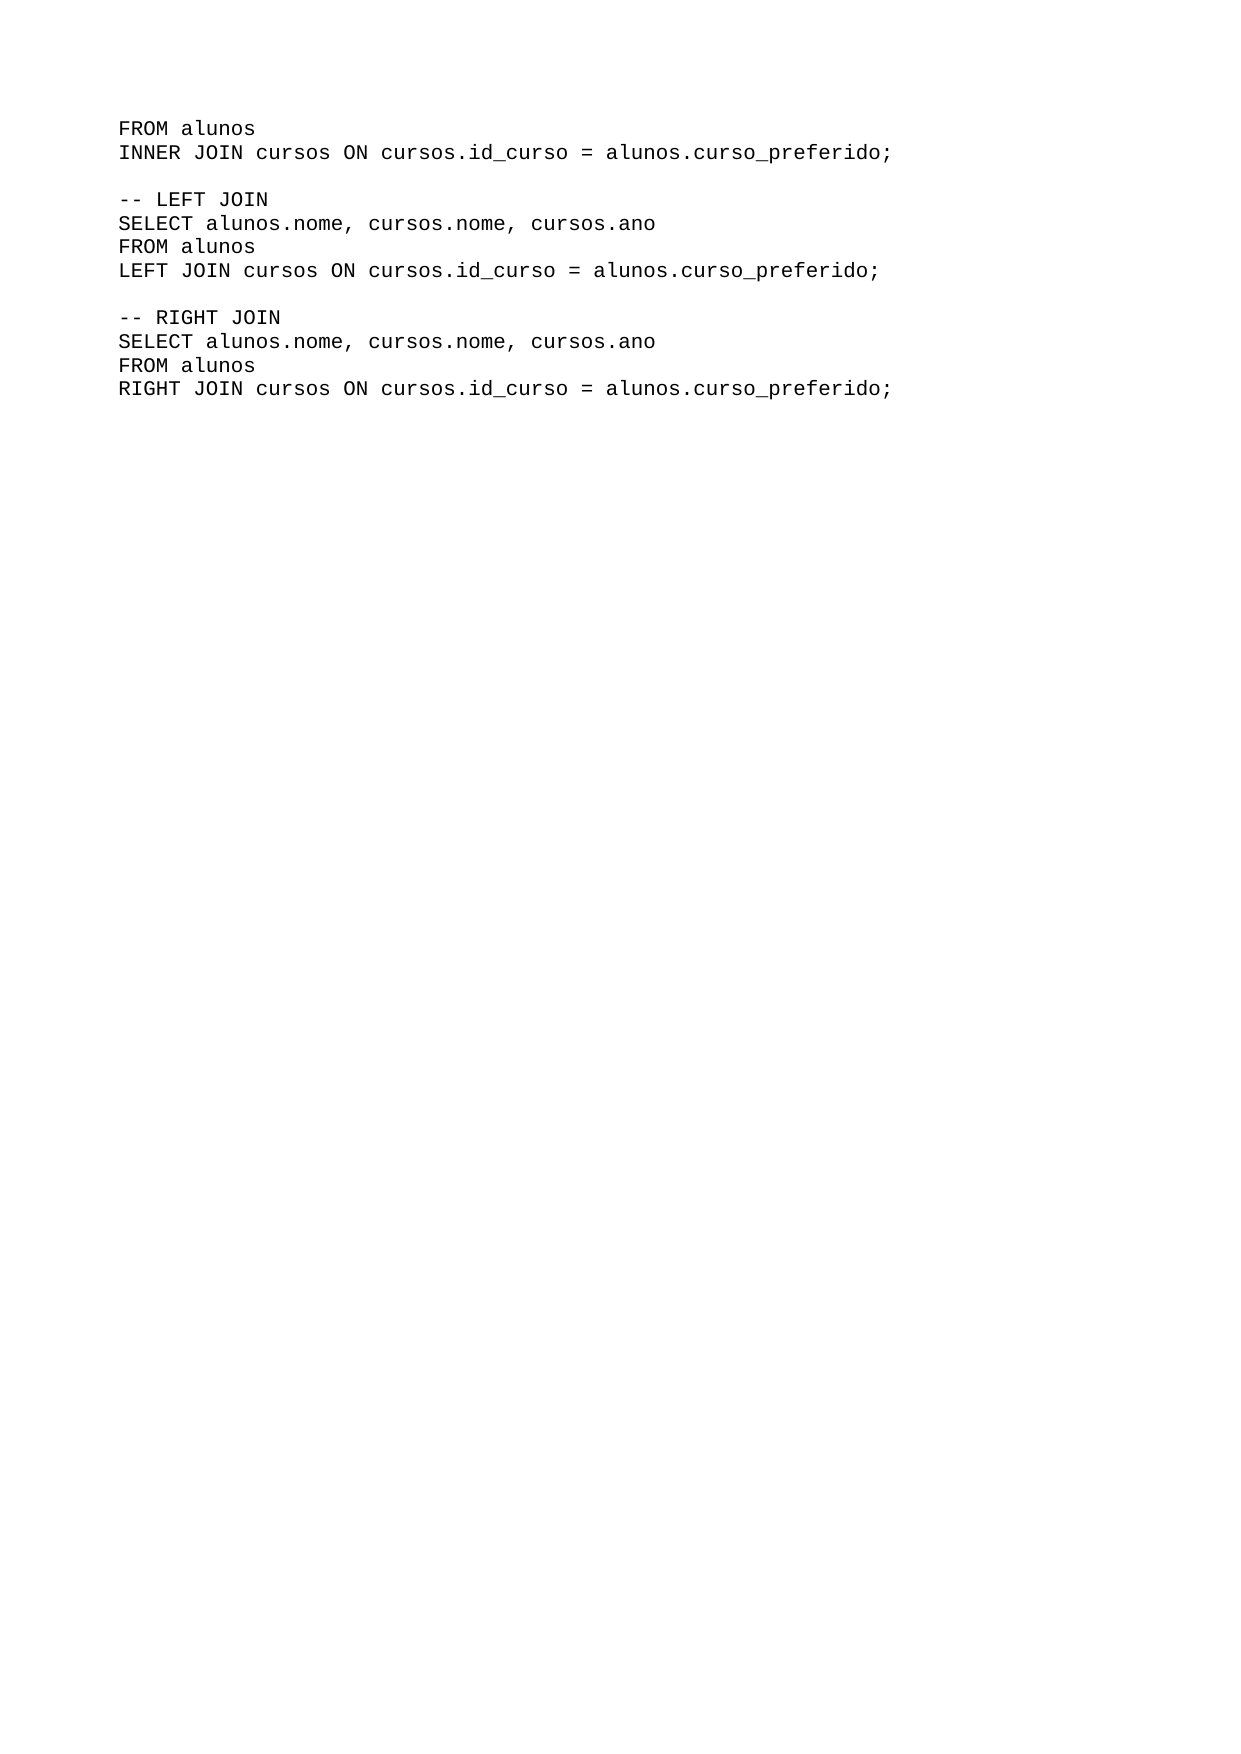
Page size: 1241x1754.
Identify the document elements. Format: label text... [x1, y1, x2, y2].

text FROM alunos [118, 118, 1122, 142]
text SELECT alunos.nome, cursos.nome, cursos.ano [118, 213, 1122, 236]
text -- RIGHT JOIN [118, 307, 1122, 331]
text FROM alunos [118, 236, 1122, 260]
text FROM alunos [118, 354, 1122, 378]
text RIGHT JOIN cursos ON cursos.id_curso = alunos.curso_preferido; [118, 378, 1122, 402]
text -- LEFT JOIN [118, 189, 1122, 213]
text LEFT JOIN cursos ON cursos.id_curso = alunos.curso_preferido; [118, 260, 1122, 284]
text INNER JOIN cursos ON cursos.id_curso = alunos.curso_preferido; [118, 142, 1122, 165]
text SELECT alunos.nome, cursos.nome, cursos.ano [118, 331, 1122, 354]
